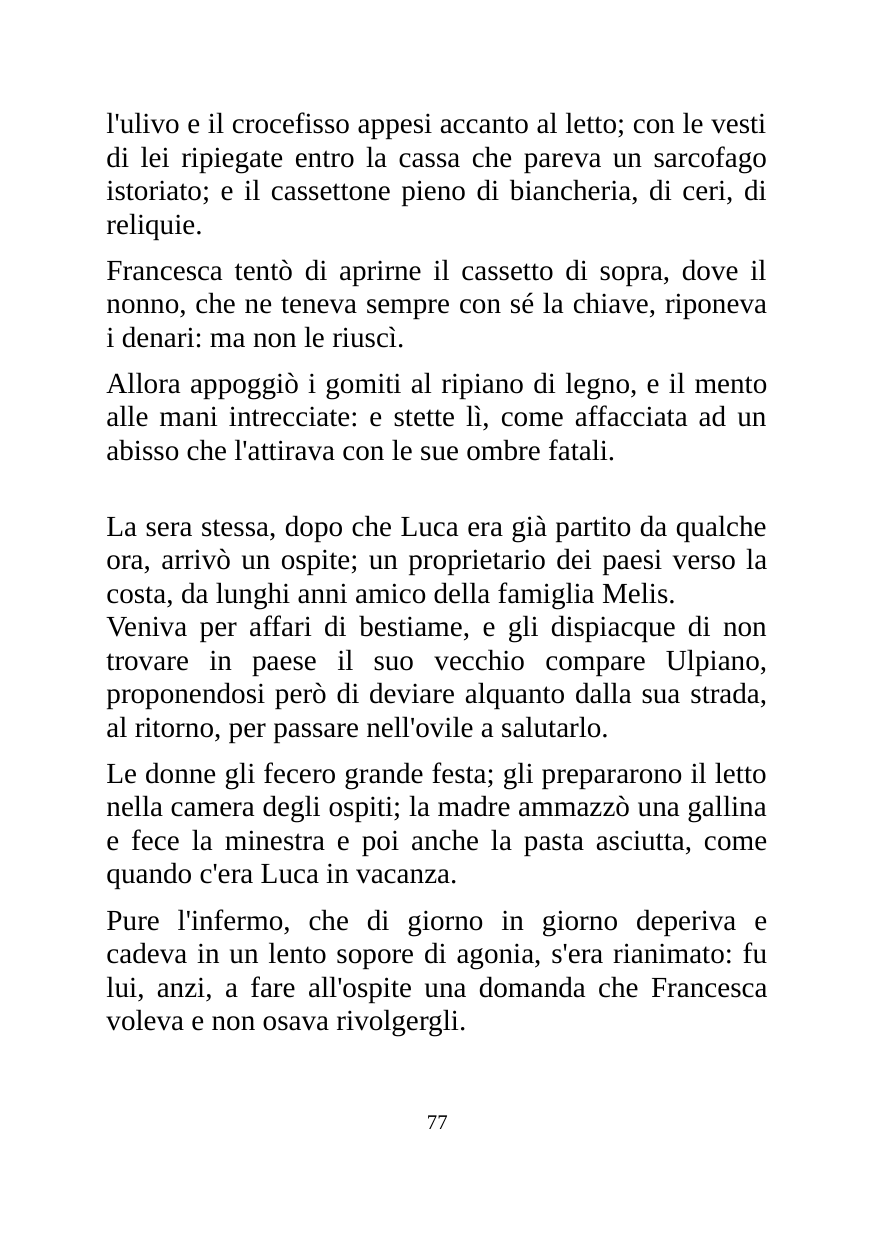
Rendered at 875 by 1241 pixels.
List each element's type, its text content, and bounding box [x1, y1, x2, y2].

text Allora appoggiò i gomiti al ripiano di legno, e il mento alle mani intrecciate: e stette lì, come affacciata ad un abisso che l'attirava con le sue ombre fatali. [106, 366, 768, 467]
text Le donne gli fecero grande festa; gli prepararono il letto nella camera degli ospiti; la madre ammazzò una gallina e fece la minestra e poi anche la pasta asciutta, come quando c'era Luca in vacanza. [106, 756, 768, 890]
text La sera stessa, dopo che Luca era già partito da qualche ora, arrivò un ospite; un proprietario dei paesi verso la costa, da lunghi anni amico della famiglia Melis. [106, 509, 768, 609]
text l'ulivo e il crocefisso appesi accanto al letto; con le vesti di lei ripiegate entro la cassa che pareva un sarcofago istoriato; e il cassettone pieno di biancheria, di ceri, di reliquie. [106, 106, 768, 240]
text Veniva per affari di bestiame, e gli dispiacque di non trovare in paese il suo vecchio compare Ulpiano, proponendosi però di deviare alquanto dalla sua strada, al ritorno, per passare nell'ovile a salutarlo. [106, 609, 768, 743]
text Pure l'infermo, che di giorno in giorno deperiva e cadeva in un lento sopore di agonia, s'era rianimato: fu lui, anzi, a fare all'ospite una domanda che Francesca voleva e non osava rivolgergli. [106, 903, 768, 1037]
text Francesca tentò di aprirne il cassetto di sopra, dove il nonno, che ne teneva sempre con sé la chiave, riponeva i denari: ma non le riuscì. [106, 253, 768, 353]
